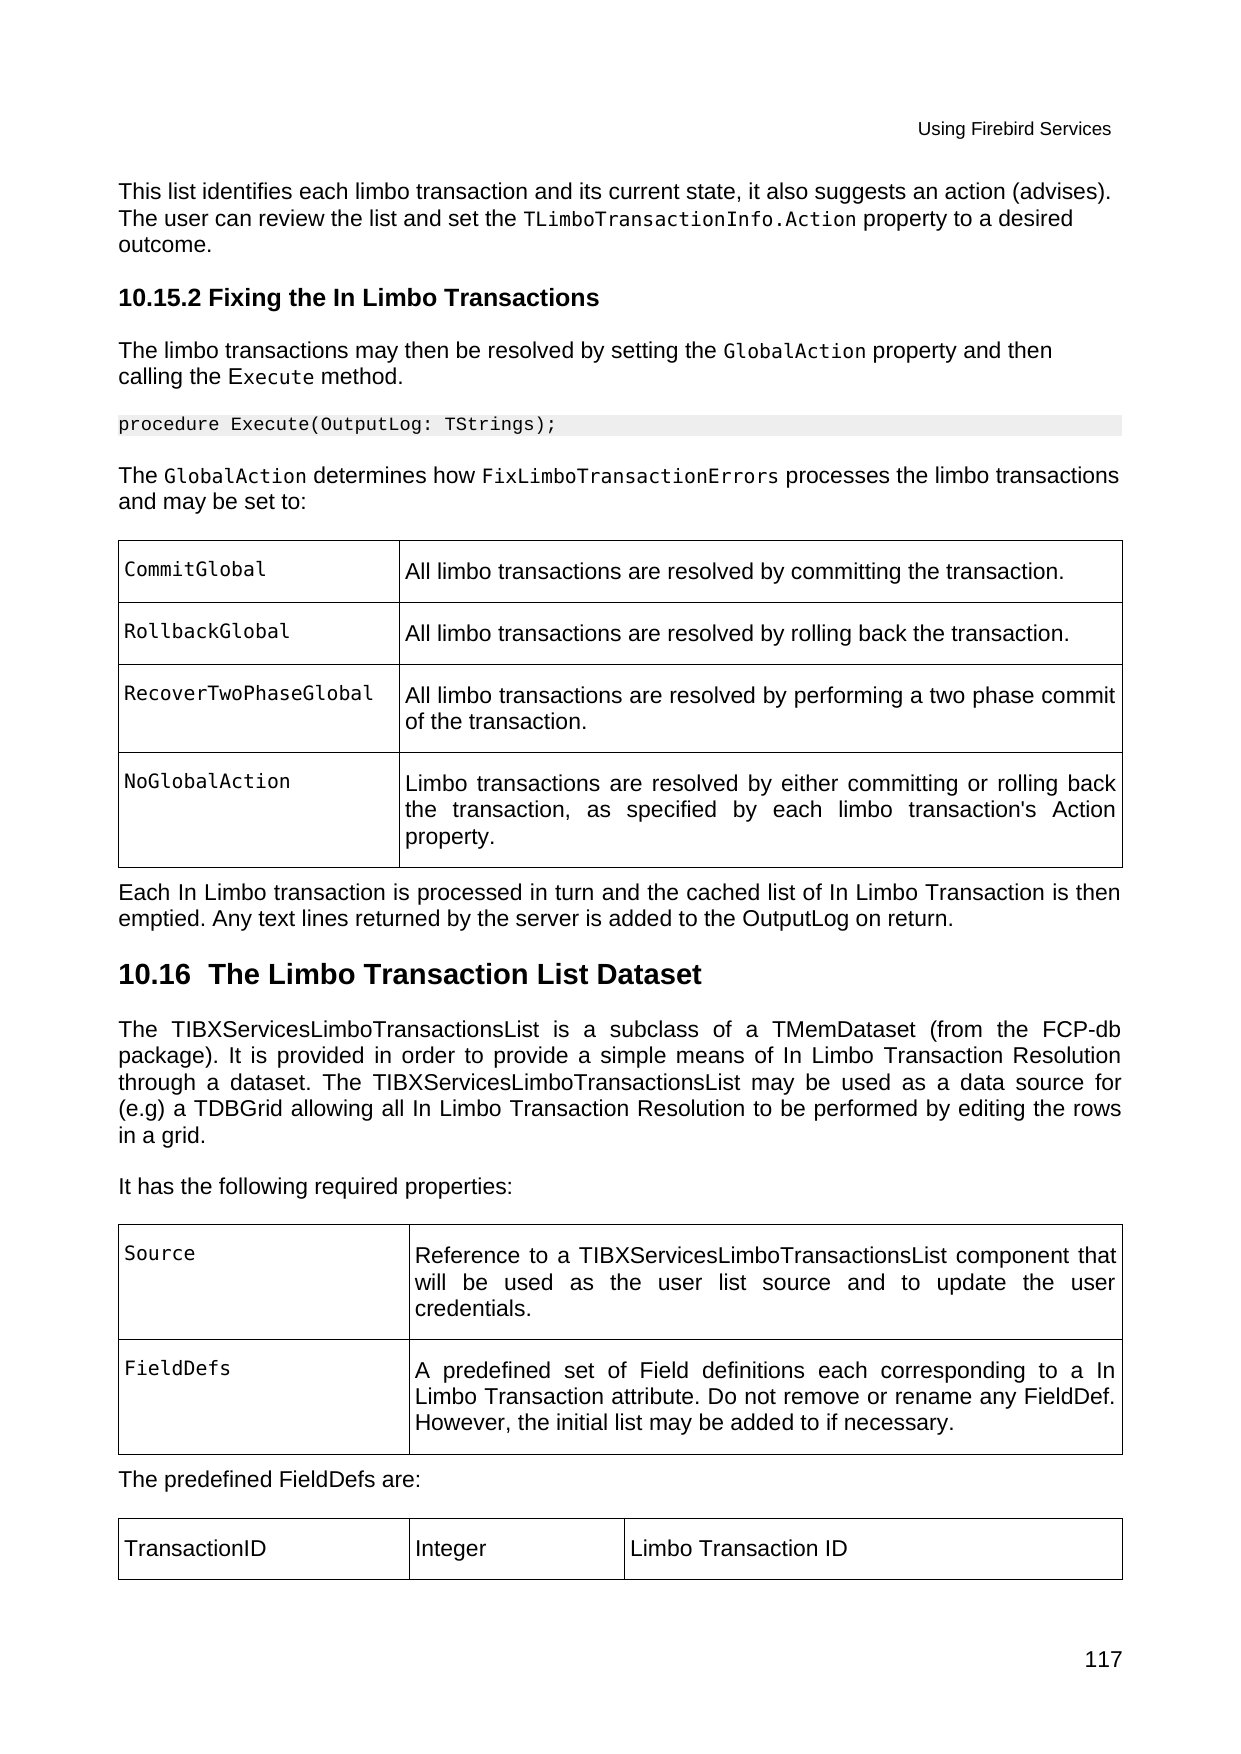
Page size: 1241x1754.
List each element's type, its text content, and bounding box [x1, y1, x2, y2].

text It has the following required properties: [118, 1173, 1122, 1199]
table_cell FieldDefs [119, 1340, 409, 1453]
subtitle The Limbo Transaction List Dataset [118, 957, 1122, 991]
table_cell RecoverTwoPhaseGlobal [119, 665, 399, 752]
table_header Reference to a TIBXServicesLimboTransactionsList component that will be used as the user list source and to update the user credentials. [410, 1225, 1122, 1339]
text The GlobalAction determines how FixLimboTransactionErrors processes the limbo transactions and may be set to: [118, 462, 1122, 515]
subtitle Fixing the In Limbo Transactions [118, 283, 1122, 311]
text The TIBXServicesLimboTransactionsList is a subclass of a TMemDataset (from the FCP-db package). It is provided in order to provide a simple means of In Limbo Transaction Resolution through a dataset. The TIBXServicesLimboTransactionsList may be used as a data source for (e.g) a TDBGrid allowing all In Limbo Transaction Resolution to be performed by editing the rows in a grid. [118, 1016, 1122, 1148]
text The limbo transactions may then be resolved by setting the GlobalAction property and then calling the Execute method. [118, 337, 1122, 390]
table_cell All limbo transactions are resolved by rolling back the transaction. [400, 603, 1122, 664]
text procedure Execute(OutputLog: TStrings); [118, 415, 1122, 436]
table_header Integer [410, 1519, 624, 1579]
table_cell A predefined set of Field definitions each corresponding to a In Limbo Transaction attribute. Do not remove or rename any FieldDef. However, the initial list may be added to if necessary. [410, 1340, 1122, 1453]
text The predefined FieldDefs are: [118, 1466, 1122, 1492]
table_header TransactionID [119, 1519, 409, 1579]
text Each In Limbo transaction is processed in turn and the cached list of In Limbo Transaction is then emptied. Any text lines returned by the server is added to the OutputLog on return. [118, 879, 1122, 932]
table_cell RollbackGlobal [119, 603, 399, 664]
table_header Limbo Transaction ID [625, 1519, 1122, 1579]
table_header CommitGlobal [119, 541, 399, 602]
table_cell NoGlobalAction [119, 753, 399, 867]
table_cell All limbo transactions are resolved by performing a two phase commit of the transaction. [400, 665, 1122, 752]
table_header Source [119, 1225, 409, 1339]
table_header All limbo transactions are resolved by committing the transaction. [400, 541, 1122, 602]
table_cell Limbo transactions are resolved by either committing or rolling back the transaction, as specified by each limbo transaction's Action property. [400, 753, 1122, 867]
text This list identifies each limbo transaction and its current state, it also suggests an action (advises). The user can review the list and set the TLimboTransactionInfo.Action property to a desired outcome. [118, 178, 1122, 257]
